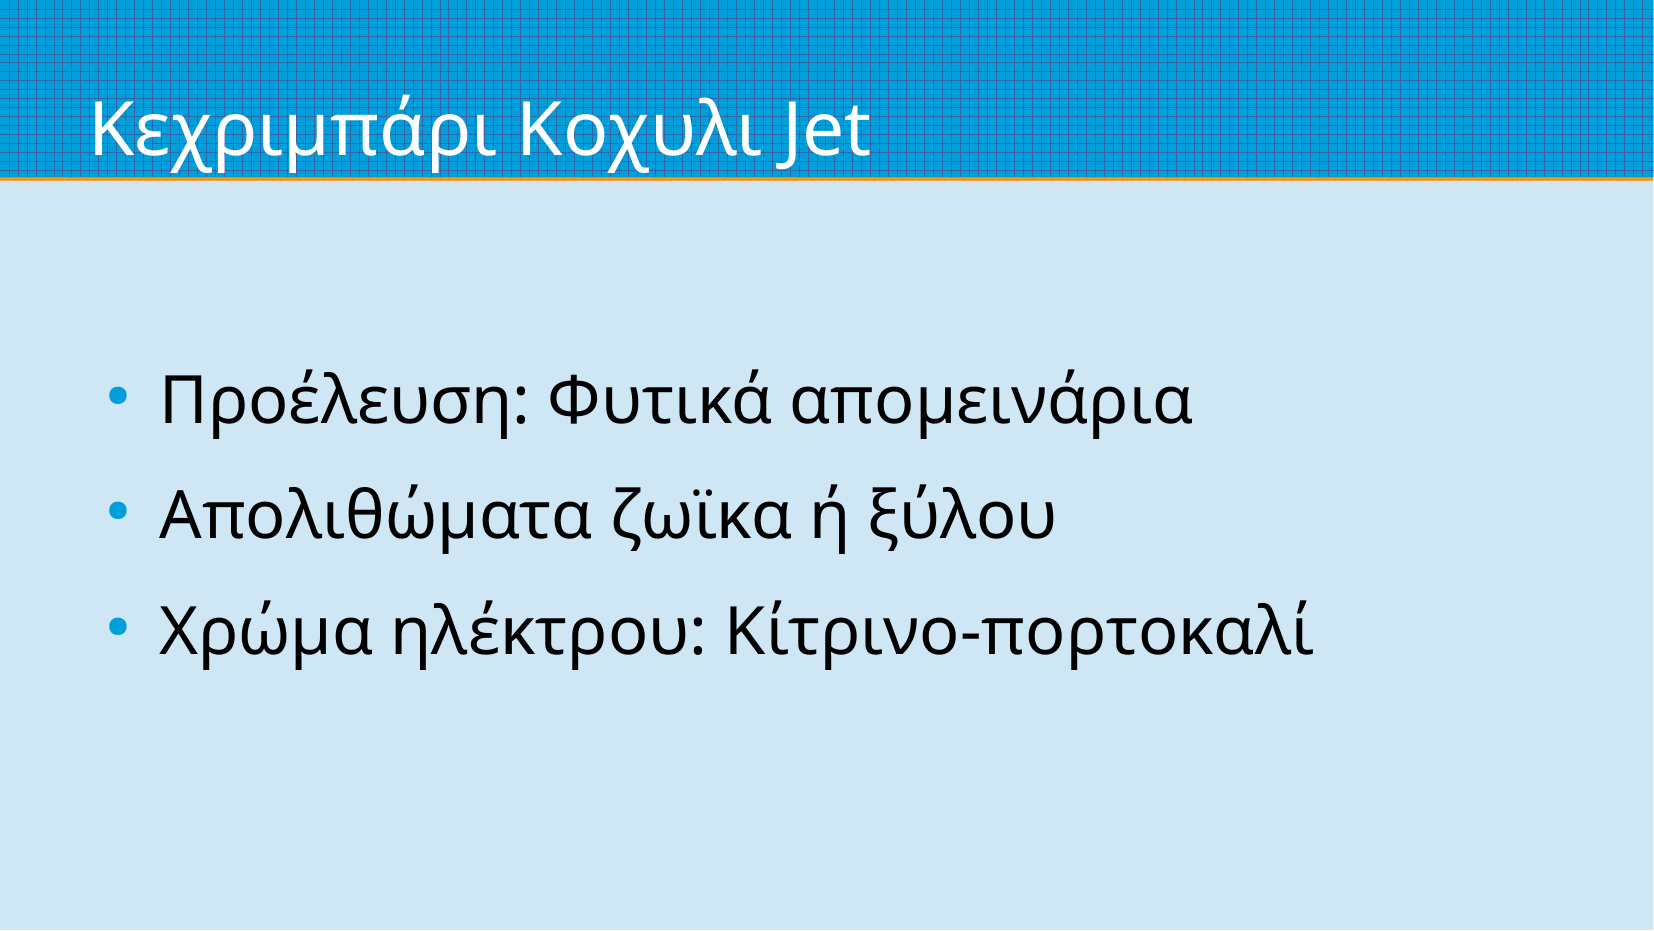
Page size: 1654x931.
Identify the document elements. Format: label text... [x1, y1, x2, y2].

title Κεχριμπάρι Κοχυλι Jet [88, 14, 1565, 178]
list Προέλευση: Φυτικά απομεινάρια Απολιθώματα ζωϊκα ή ξύλου Χρώμα ηλέκτρου: Κίτρινο-πορτοκαλί [88, 236, 1565, 813]
